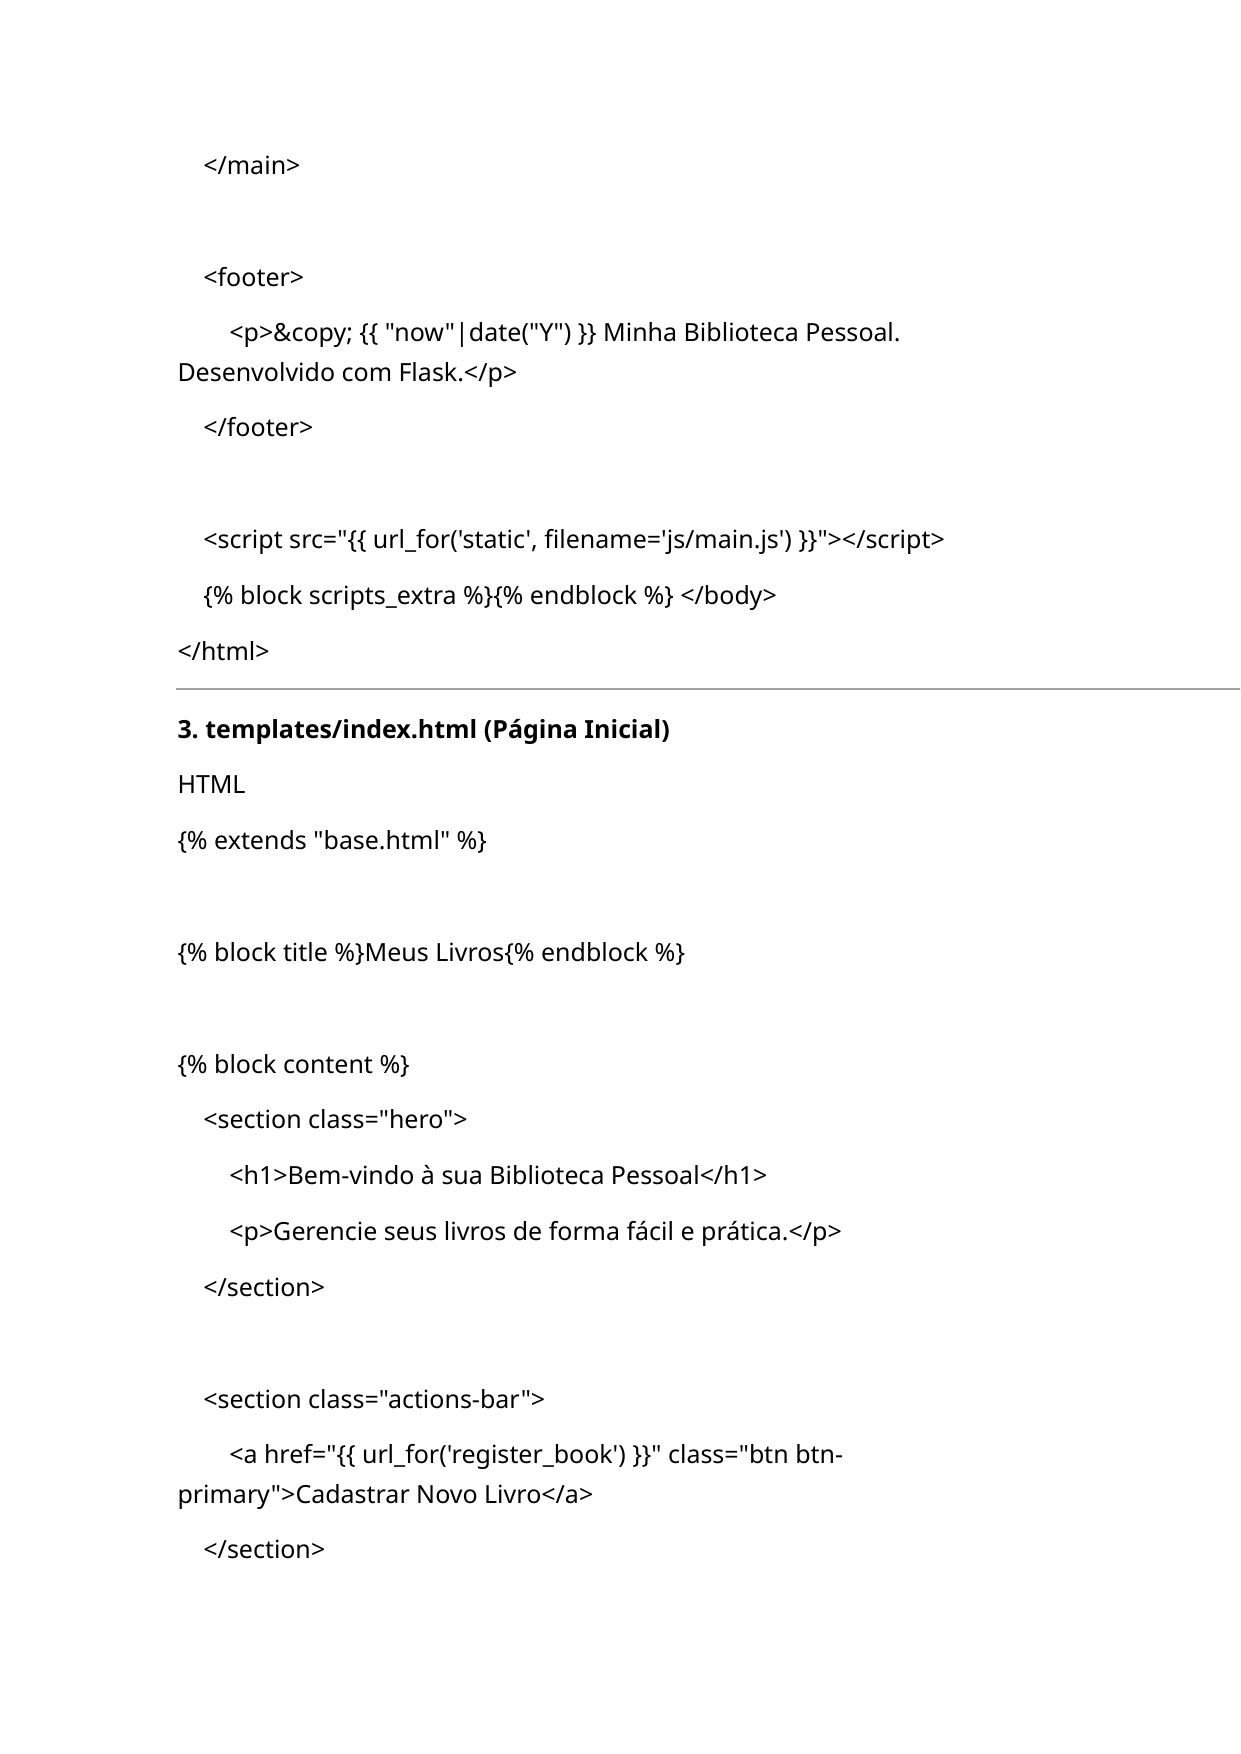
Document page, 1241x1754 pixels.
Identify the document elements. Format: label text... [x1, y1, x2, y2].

text {% block title %}Meus Livros{% endblock %} [177, 935, 1063, 969]
text <h1>Bem-vindo à sua Biblioteca Pessoal</h1> [177, 1158, 1063, 1192]
text HTML [177, 767, 1063, 801]
text <script src="{{ url_for('static', filename='js/main.js') }}"></script> [177, 522, 1063, 556]
text </section> [177, 1532, 1063, 1566]
text <footer> [177, 259, 1063, 293]
text </footer> [177, 410, 1063, 444]
text <p>&copy; {{ "now"|date("Y") }} Minha Biblioteca Pessoal. Desenvolvido com Flask.</p> [177, 315, 1063, 388]
text {% block scripts_extra %}{% endblock %} </body> [177, 578, 1063, 612]
text <a href="{{ url_for('register_book') }}" class="btn btn-primary">Cadastrar Novo Livro</a> [177, 1437, 1063, 1510]
text </main> [177, 148, 1063, 182]
text <section class="hero"> [177, 1102, 1063, 1136]
text </section> [177, 1270, 1063, 1304]
text <section class="actions-bar"> [177, 1381, 1063, 1415]
text {% extends "base.html" %} [177, 823, 1063, 857]
text {% block content %} [177, 1046, 1063, 1080]
text </html> [177, 633, 1063, 667]
text 3. templates/index.html (Página Inicial) [177, 711, 1063, 745]
text <p>Gerencie seus livros de forma fácil e prática.</p> [177, 1214, 1063, 1248]
